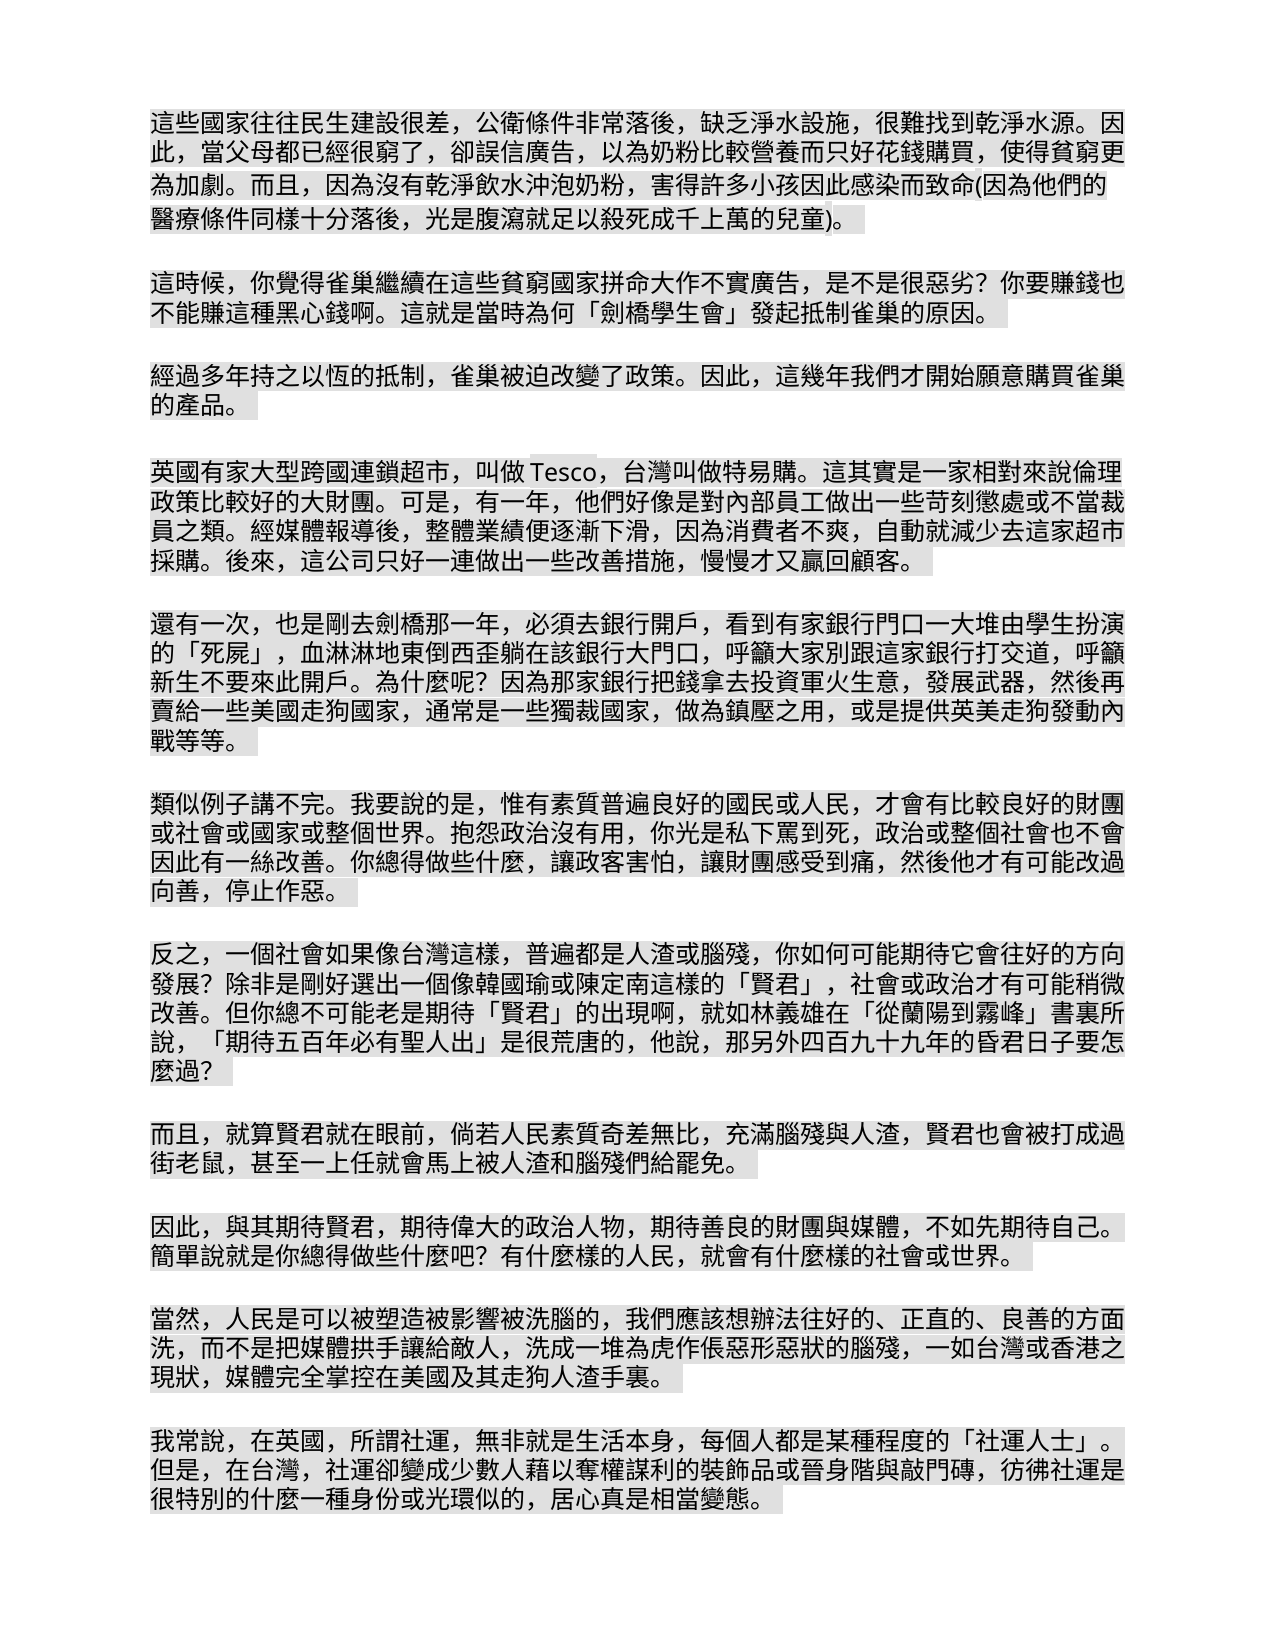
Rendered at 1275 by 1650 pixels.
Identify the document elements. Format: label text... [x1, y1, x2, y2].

text 這些國家往往民生建設很差，公衛條件非常落後，缺乏淨水設施，很難找到乾淨水源。因此，當父母都已經很窮了，卻誤信廣告，以為奶粉比較營養而只好花錢購買，使得貧窮更為加劇。而且，因為沒有乾淨飲水沖泡奶粉，害得許多小孩因此感染而致命(因為他們的醫療條件同樣十分落後，光是腹瀉就足以殺死成千上萬的兒童)。 這時候，你覺得雀巢繼續在這些貧窮國家拼命大作不實廣告，是不是很惡劣？你要賺錢也不能賺這種黑心錢啊。這就是當時為何「劍橋學生會」發起抵制雀巢的原因。 經過多年持之以恆的抵制，雀巢被迫改變了政策。因此，這幾年我們才開始願意購買雀巢的產品。 英國有家大型跨國連鎖超市，叫做Tesco，台灣叫做特易購。這其實是一家相對來說倫理政策比較好的大財團。可是，有一年，他們好像是對內部員工做出一些苛刻懲處或不當裁員之類。經媒體報導後，整體業績便逐漸下滑，因為消費者不爽，自動就減少去這家超市採購。後來，這公司只好一連做出一些改善措施，慢慢才又贏回顧客。 還有一次，也是剛去劍橋那一年，必須去銀行開戶，看到有家銀行門口一大堆由學生扮演的「死屍」，血淋淋地東倒西歪躺在該銀行大門口，呼籲大家別跟這家銀行打交道，呼籲新生不要來此開戶。為什麼呢？因為那家銀行把錢拿去投資軍火生意，發展武器，然後再賣給一些美國走狗國家，通常是一些獨裁國家，做為鎮壓之用，或是提供英美走狗發動內戰等等。 類似例子講不完。我要說的是，惟有素質普遍良好的國民或人民，才會有比較良好的財團或社會或國家或整個世界。抱怨政治沒有用，你光是私下罵到死，政治或整個社會也不會因此有一絲改善。你總得做些什麼，讓政客害怕，讓財團感受到痛，然後他才有可能改過向善，停止作惡。 反之，一個社會如果像台灣這樣，普遍都是人渣或腦殘，你如何可能期待它會往好的方向發展？除非是剛好選出一個像韓國瑜或陳定南這樣的「賢君」，社會或政治才有可能稍微改善。但你總不可能老是期待「賢君」的出現啊，就如林義雄在「從蘭陽到霧峰」書裏所說，「期待五百年必有聖人出」是很荒唐的，他說，那另外四百九十九年的昏君日子要怎麼過？ 而且，就算賢君就在眼前，倘若人民素質奇差無比，充滿腦殘與人渣，賢君也會被打成過街老鼠，甚至一上任就會馬上被人渣和腦殘們給罷免。 因此，與其期待賢君，期待偉大的政治人物，期待善良的財團與媒體，不如先期待自己。簡單說就是你總得做些什麼吧？有什麼樣的人民，就會有什麼樣的社會或世界。 當然，人民是可以被塑造被影響被洗腦的，我們應該想辦法往好的、正直的、良善的方面洗，而不是把媒體拱手讓給敵人，洗成一堆為虎作倀惡形惡狀的腦殘，一如台灣或香港之現狀，媒體完全掌控在美國及其走狗人渣手裏。 我常說，在英國，所謂社運，無非就是生活本身，每個人都是某種程度的「社運人士」。但是，在台灣，社運卻變成少數人藉以奪權謀利的裝飾品或晉身階與敲門磚，彷彿社運是很特別的什麼一種身份或光環似的，居心真是相當變態。 [150, 75, 1125, 1548]
